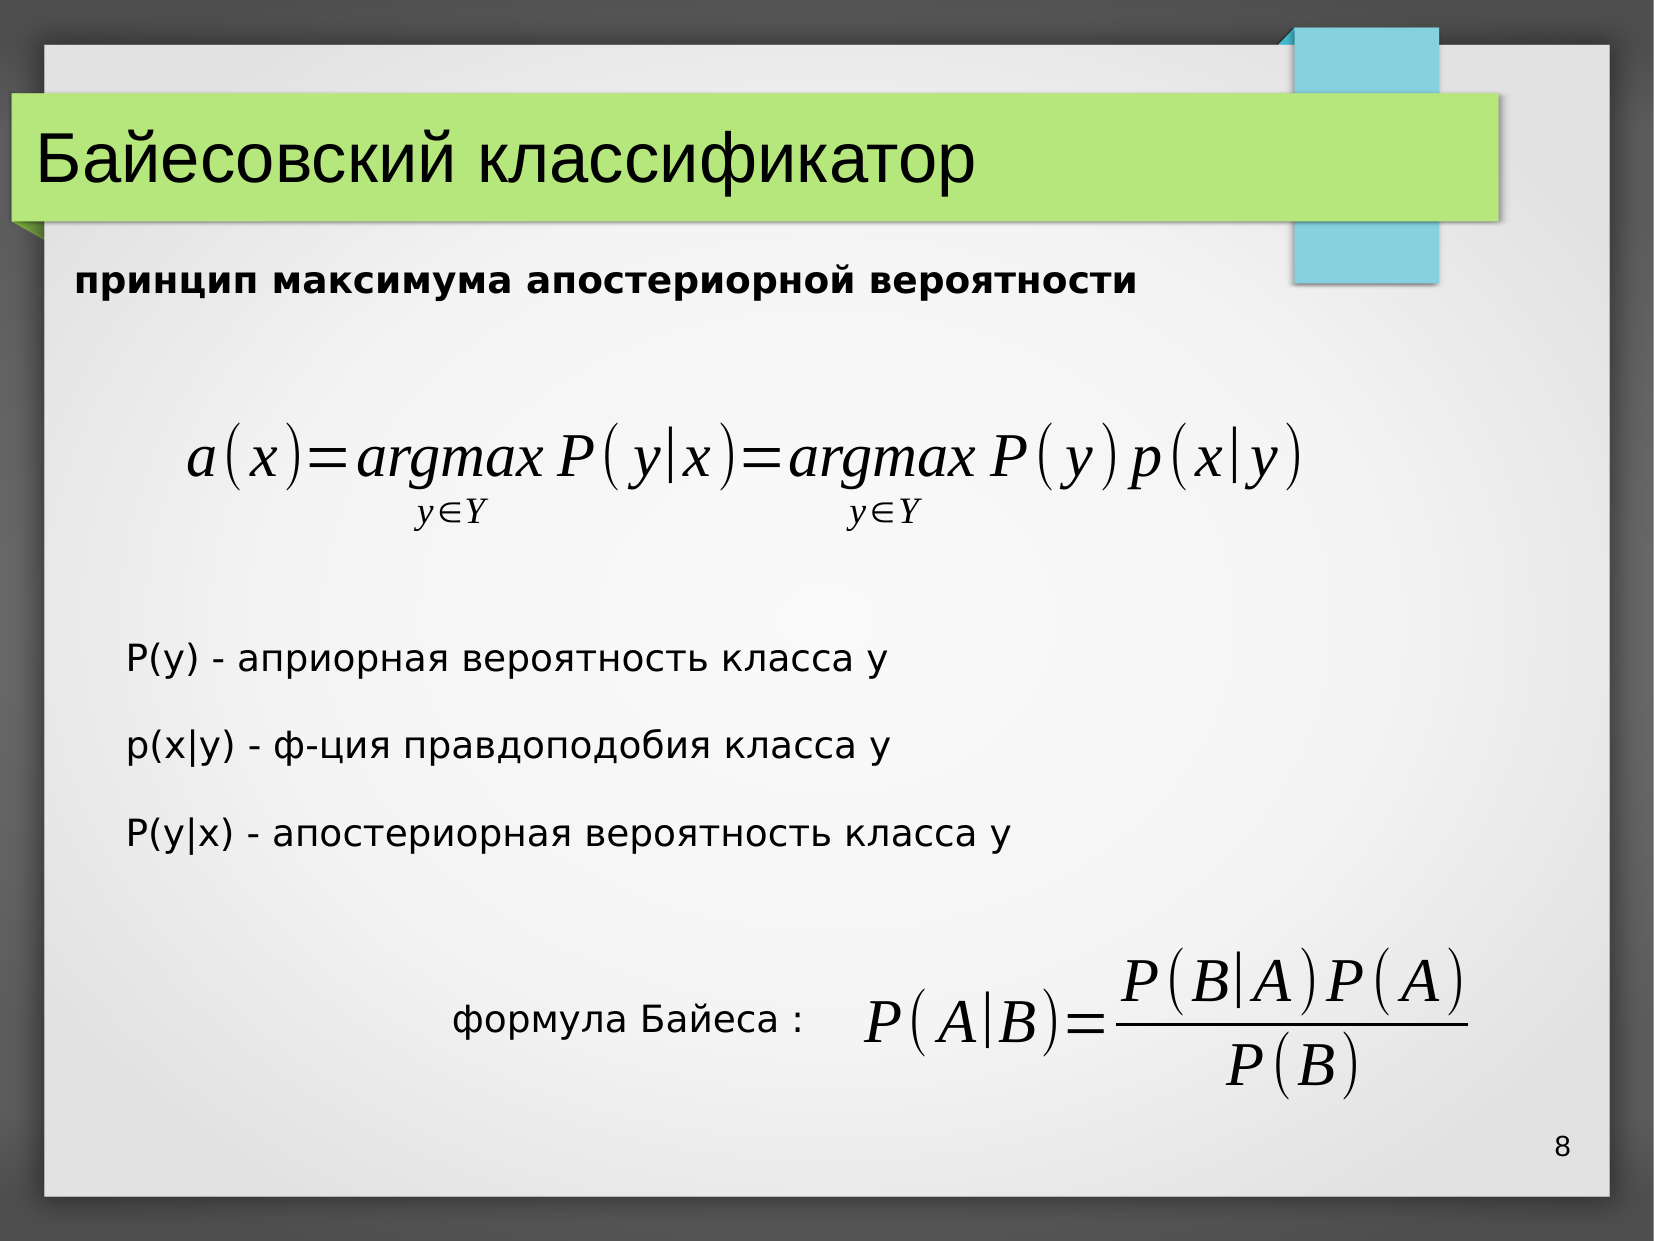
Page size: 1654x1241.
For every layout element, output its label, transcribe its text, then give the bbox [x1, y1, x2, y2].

title Байесовский классификатор [35, 118, 1489, 199]
chart [855, 944, 1477, 1104]
chart [179, 419, 1312, 532]
text_box P(y) - априорная вероятность класса y p(x|y) - ф-ция правдоподобия класса y P(y|x) - апостериорная вероятность класса y [110, 629, 1028, 863]
picture [0, 0, 1654, 1241]
text_box формула Байеса : [437, 990, 839, 1087]
text_box принцип максимума апостериорной вероятности [59, 251, 1583, 331]
